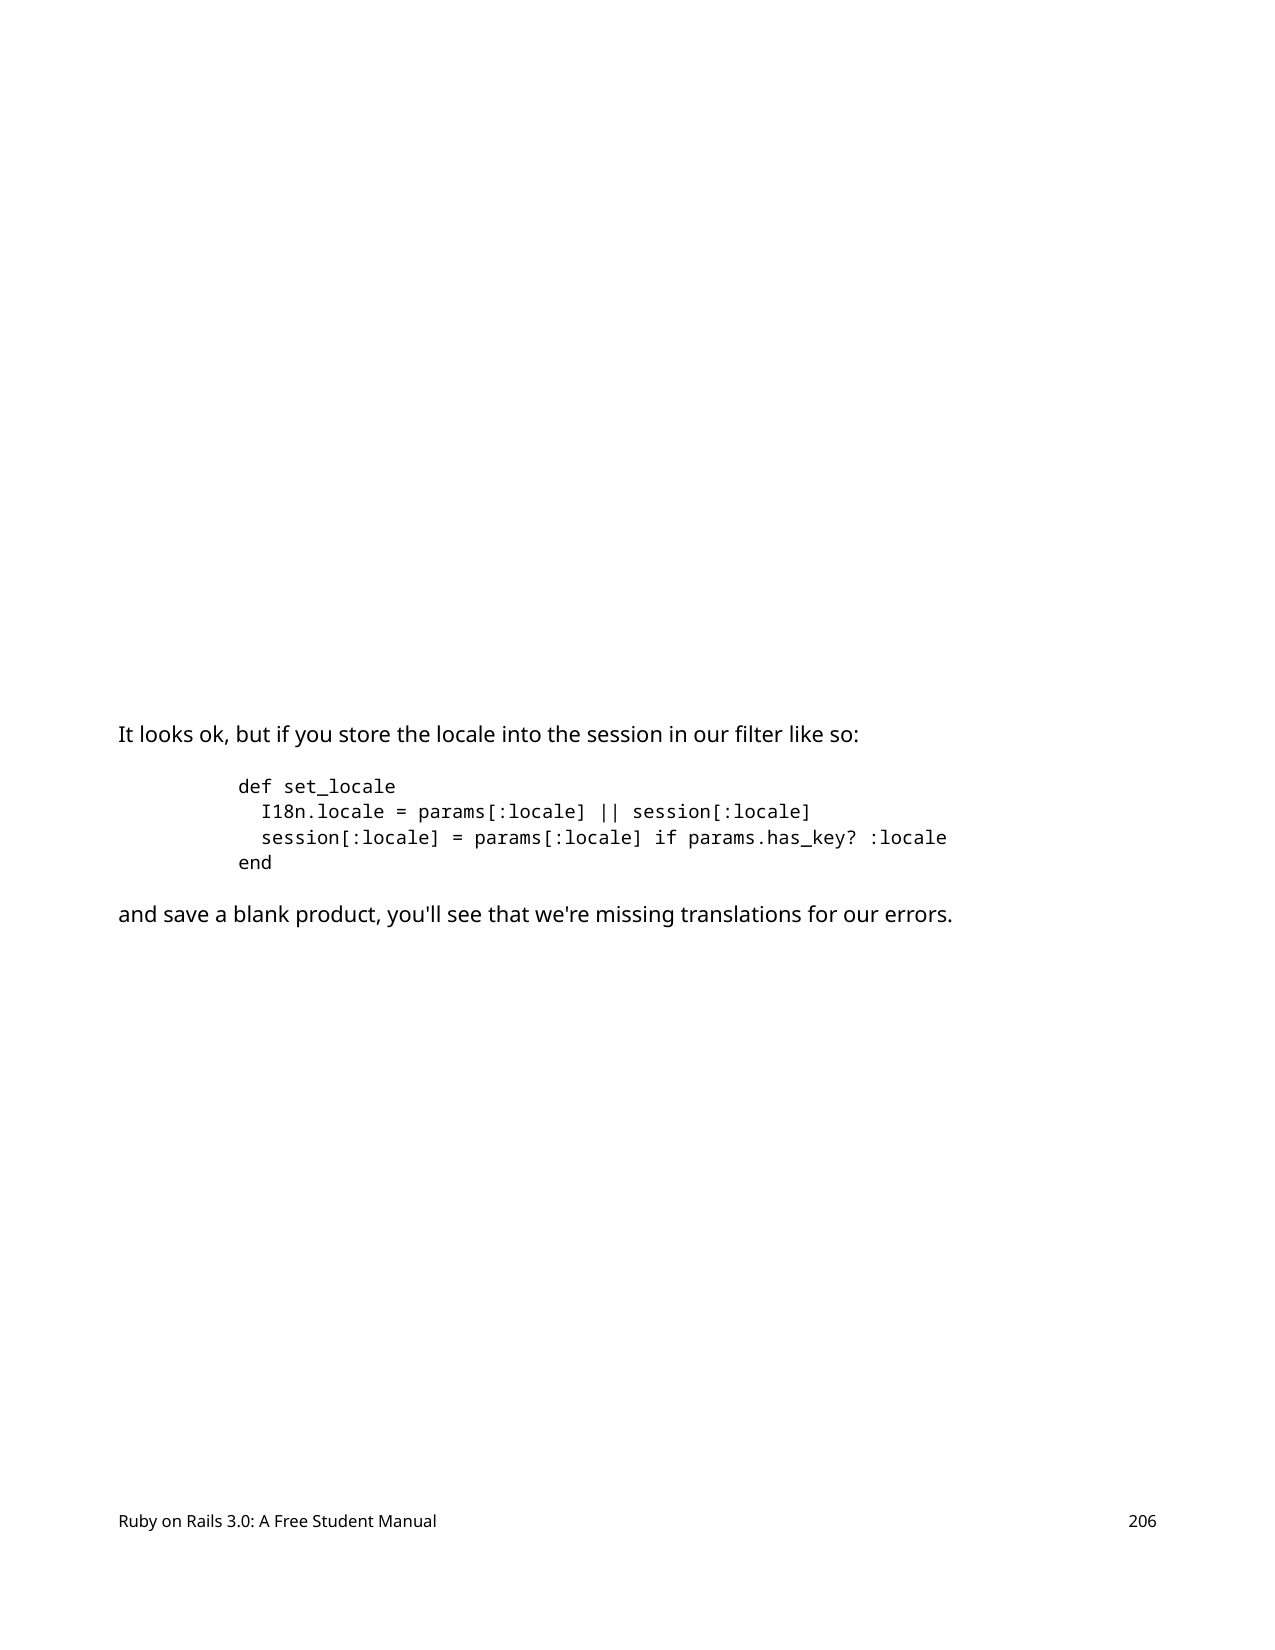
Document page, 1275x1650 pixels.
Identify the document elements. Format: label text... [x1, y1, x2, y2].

text and save a blank product, you'll see that we're missing translations for our errors. [118, 899, 1157, 929]
text def set_locale I18n.locale = params[:locale] || session[:locale] session[:locale] = params[:locale] if params.has_key? :locale end [193, 773, 1157, 875]
text It looks ok, but if you store the locale into the session in our filter like so: [118, 719, 1157, 749]
